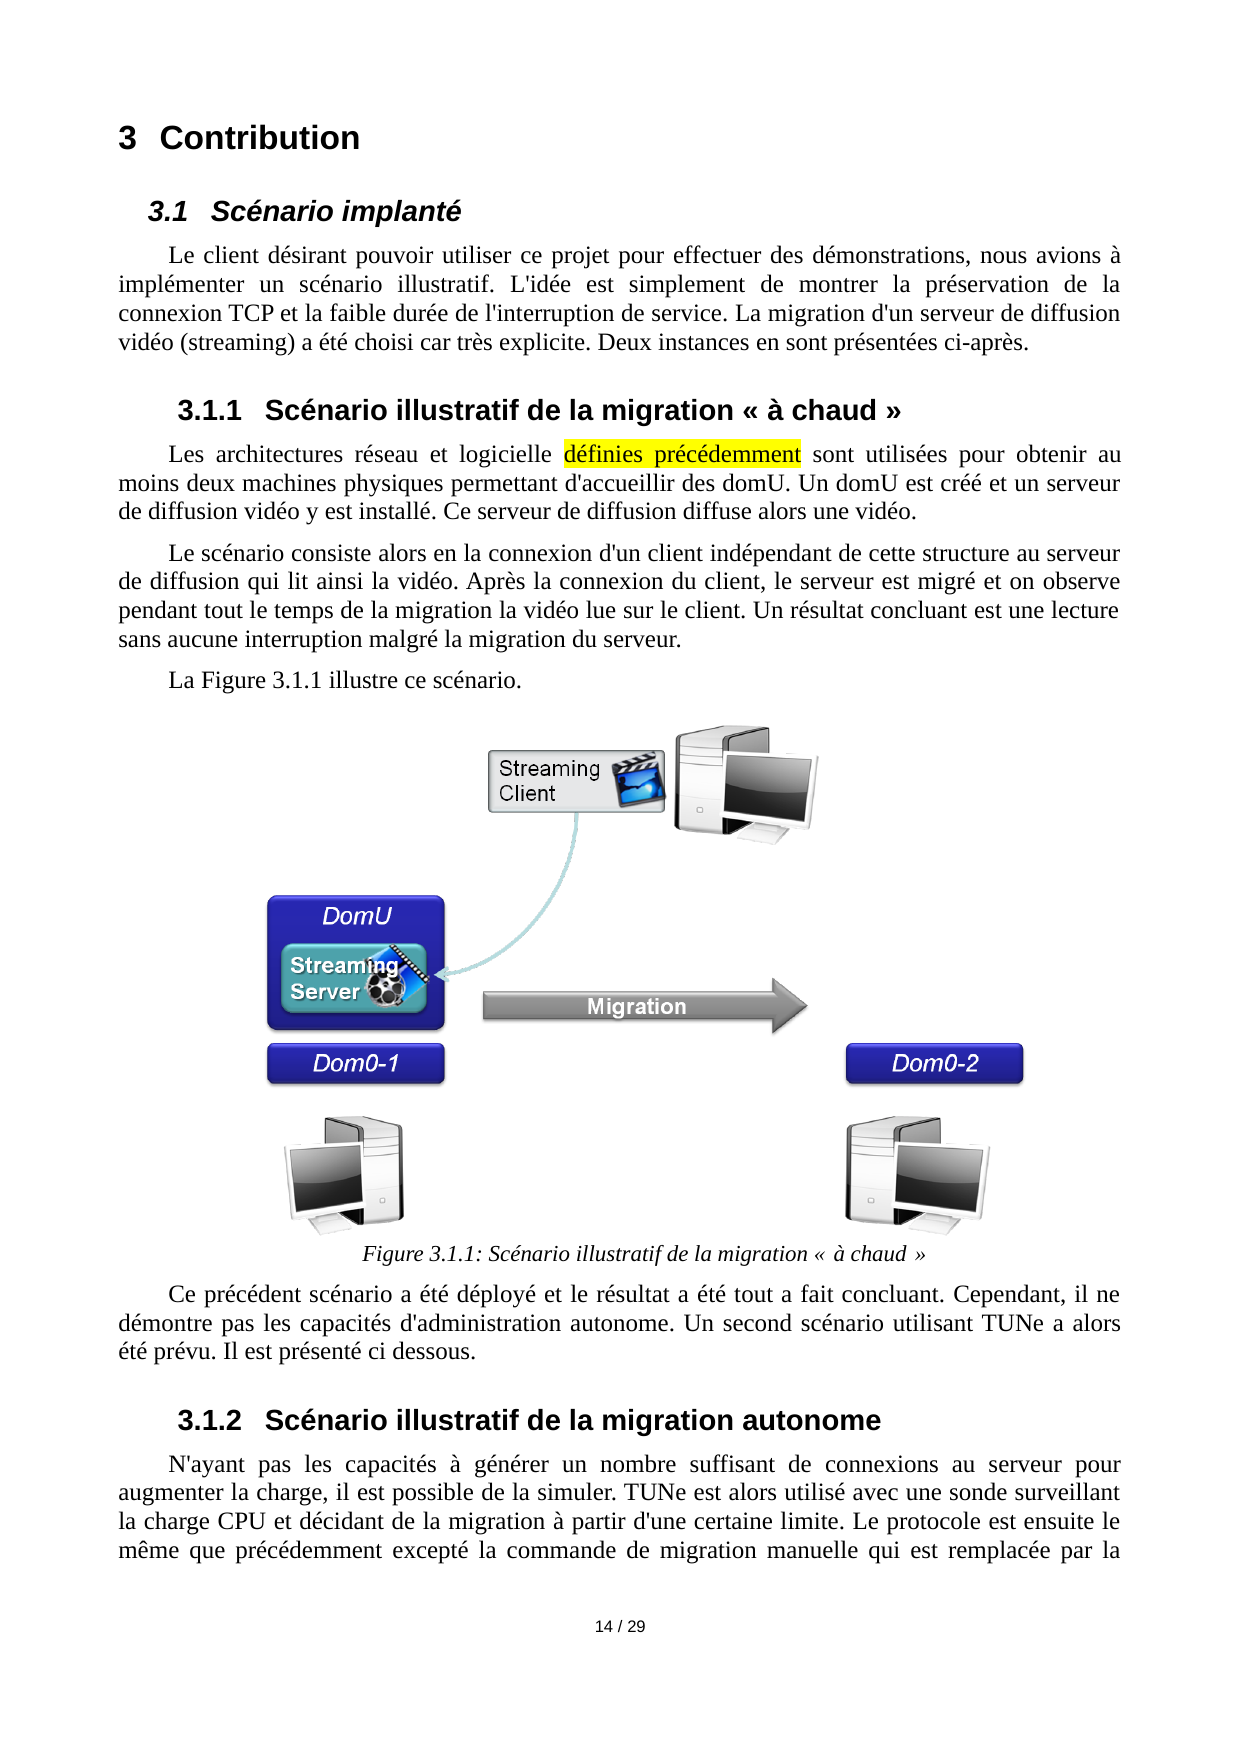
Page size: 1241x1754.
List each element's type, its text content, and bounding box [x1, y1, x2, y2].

subtitle Scénario illustratif de la migration autonome [177, 1403, 1122, 1436]
text N'ayant pas les capacités à générer un nombre suffisant de connexions au serveur pour augmenter la charge, il est possible de la simuler. TUNe est alors utilisé avec une sonde surveillant la charge CPU et décidant de la migration à partir d'une certaine limite. Le protocole est ensuite le même que précédemment excepté la commande de migration manuelle qui est remplacée par la [118, 1449, 1122, 1564]
subtitle Contribution [118, 118, 1122, 157]
text Le client désirant pouvoir utiliser ce projet pour effectuer des démonstrations, nous avions à implémenter un scénario illustratif. L'idée est simplement de montrer la préservation de la connexion TCP et la faible durée de l'interruption de service. La migration d'un serveur de diffusion vidéo (streaming) a été choisi car très explicite. Deux instances en sont présentées ci-après. [118, 240, 1122, 355]
text Ce précédent scénario a été déployé et le résultat a été tout a fait concluant. Cependant, il ne démontre pas les capacités d'administration autonome. Un second scénario utilisant TUNe a alors été prévu. Il est présenté ci dessous. [118, 1279, 1122, 1365]
text Figure 3.1.1: Scénario illustratif de la migration « à chaud » [263, 1241, 1027, 1266]
text Les architectures réseau et logicielle définies précédemment sont utilisées pour obtenir au moins deux machines physiques permettant d'accueillir des domU. Un domU est créé et un serveur de diffusion vidéo y est installé. Ce serveur de diffusion diffuse alors une vidéo. [118, 439, 1122, 525]
subtitle Scénario implanté [148, 194, 1122, 228]
text Le scénario consiste alors en la connexion d'un client indépendant de cette structure au serveur de diffusion qui lit ainsi la vidéo. Après la connexion du client, le serveur est migré et on observe pendant tout le temps de la migration la vidéo lue sur le client. Un résultat concluant est une lecture sans aucune interruption malgré la migration du serveur. [118, 538, 1122, 653]
text La Figure 3.1.1 illustre ce scénario. [118, 665, 1122, 694]
picture [262, 718, 1028, 1241]
subtitle Scénario illustratif de la migration « à chaud » [177, 393, 1122, 426]
